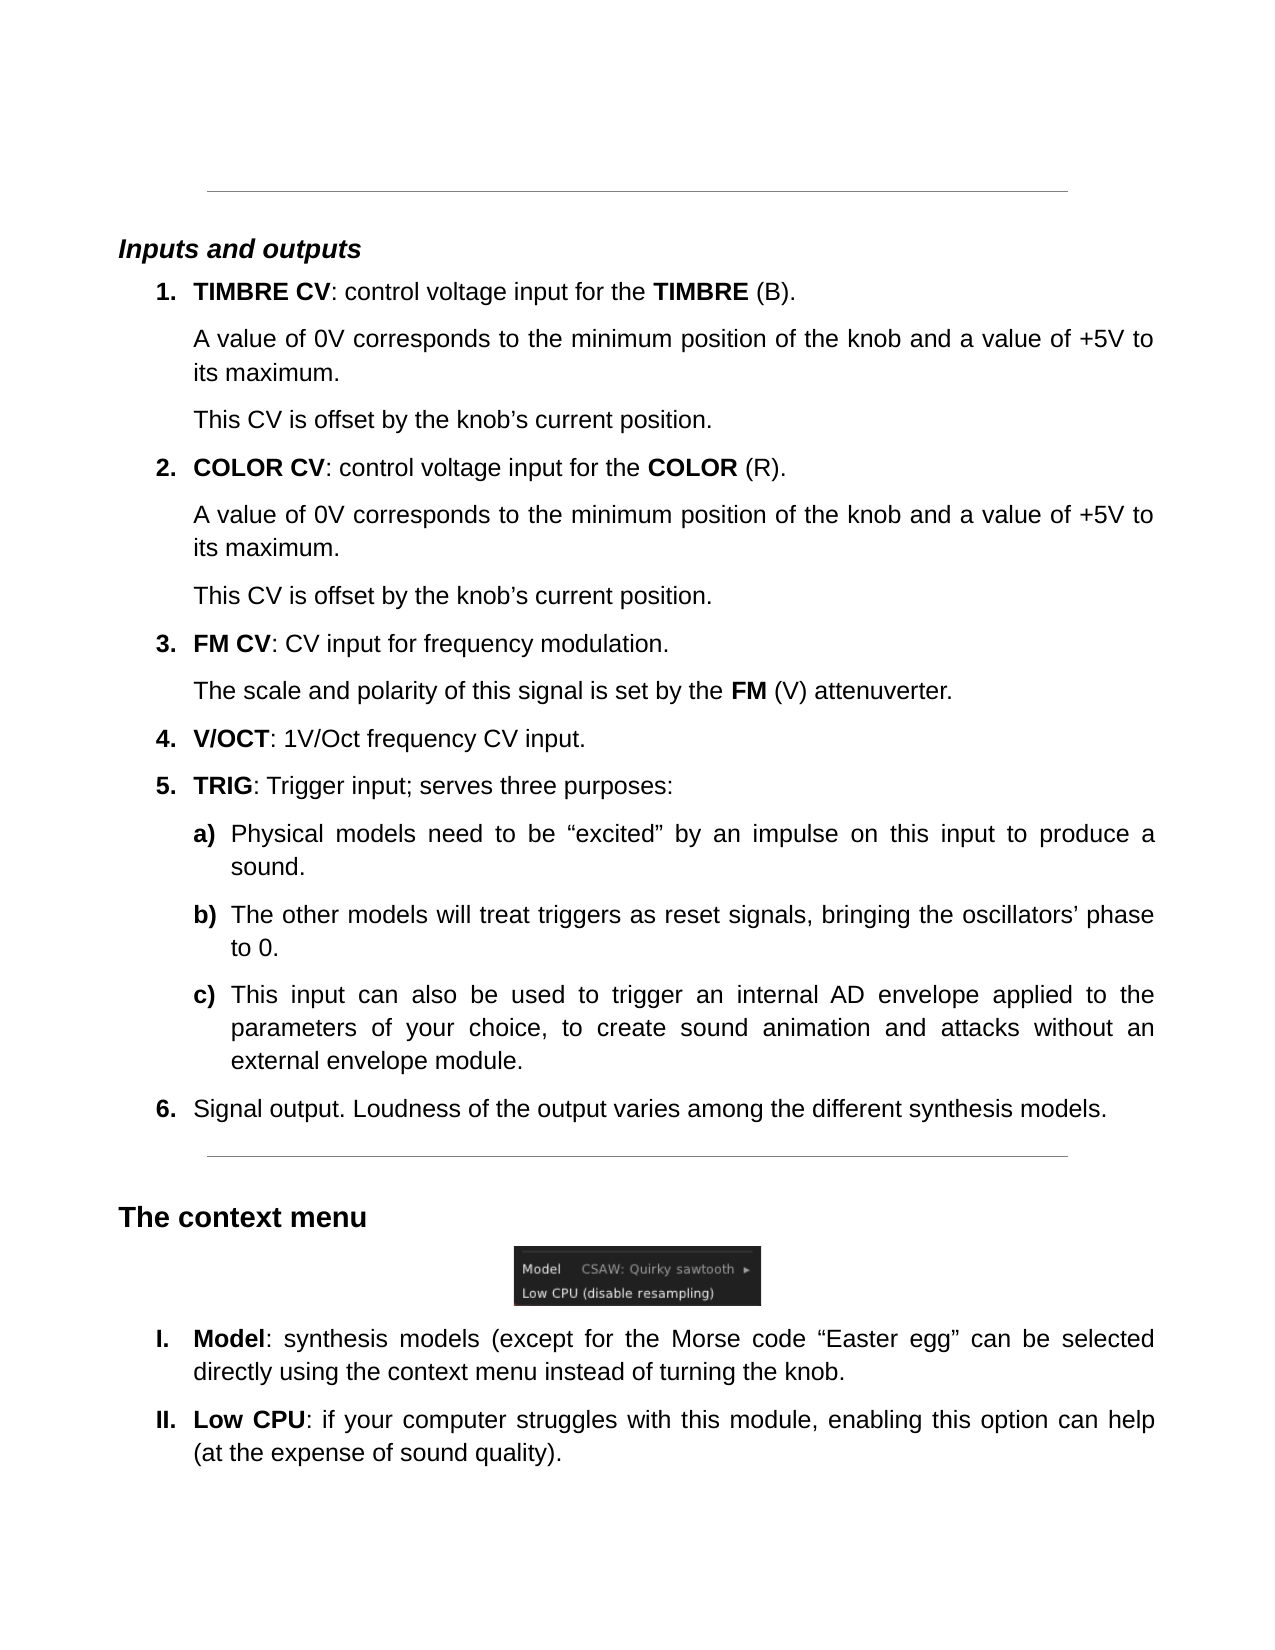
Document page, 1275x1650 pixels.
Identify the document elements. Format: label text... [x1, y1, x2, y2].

list This input can also be used to trigger an internal AD envelope applied to the parameters of your choice, to create sound animation and attacks without an external envelope module. [193, 980, 1157, 1075]
list This CV is offset by the knob’s current position. [156, 405, 1157, 434]
list TIMBRE CV: control voltage input for the TIMBRE (B). [156, 277, 1157, 306]
list FM CV: CV input for frequency modulation. [156, 628, 1157, 657]
list Signal output. Loudness of the output varies among the different synthesis models. [156, 1094, 1157, 1123]
list This CV is offset by the knob’s current position. [156, 581, 1157, 610]
list COLOR CV: control voltage input for the COLOR (R). [156, 453, 1157, 481]
list Model: synthesis models (except for the Morse code “Easter egg” can be selected directly using the context menu instead of turning the knob. [156, 1324, 1157, 1386]
list A value of 0V corresponds to the minimum position of the knob and a value of +5V to its maximum. [156, 324, 1157, 386]
picture [513, 1246, 762, 1306]
list V/OCT: 1V/Oct frequency CV input. [156, 724, 1157, 752]
list TRIG: Trigger input; serves three purposes: [156, 771, 1157, 800]
list Physical models need to be “excited” by an impulse on this input to produce a sound. [193, 819, 1157, 881]
list The scale and polarity of this signal is set by the FM (V) attenuverter. [156, 676, 1157, 705]
list Low CPU: if your computer struggles with this module, enabling this option can help (at the expense of sound quality). [156, 1405, 1157, 1467]
subtitle The context menu [118, 1200, 1157, 1234]
list A value of 0V corresponds to the minimum position of the knob and a value of +5V to its maximum. [156, 500, 1157, 562]
subtitle Inputs and outputs [118, 233, 1157, 264]
list The other models will treat triggers as reset signals, bringing the oscillators’ phase to 0. [193, 899, 1157, 961]
